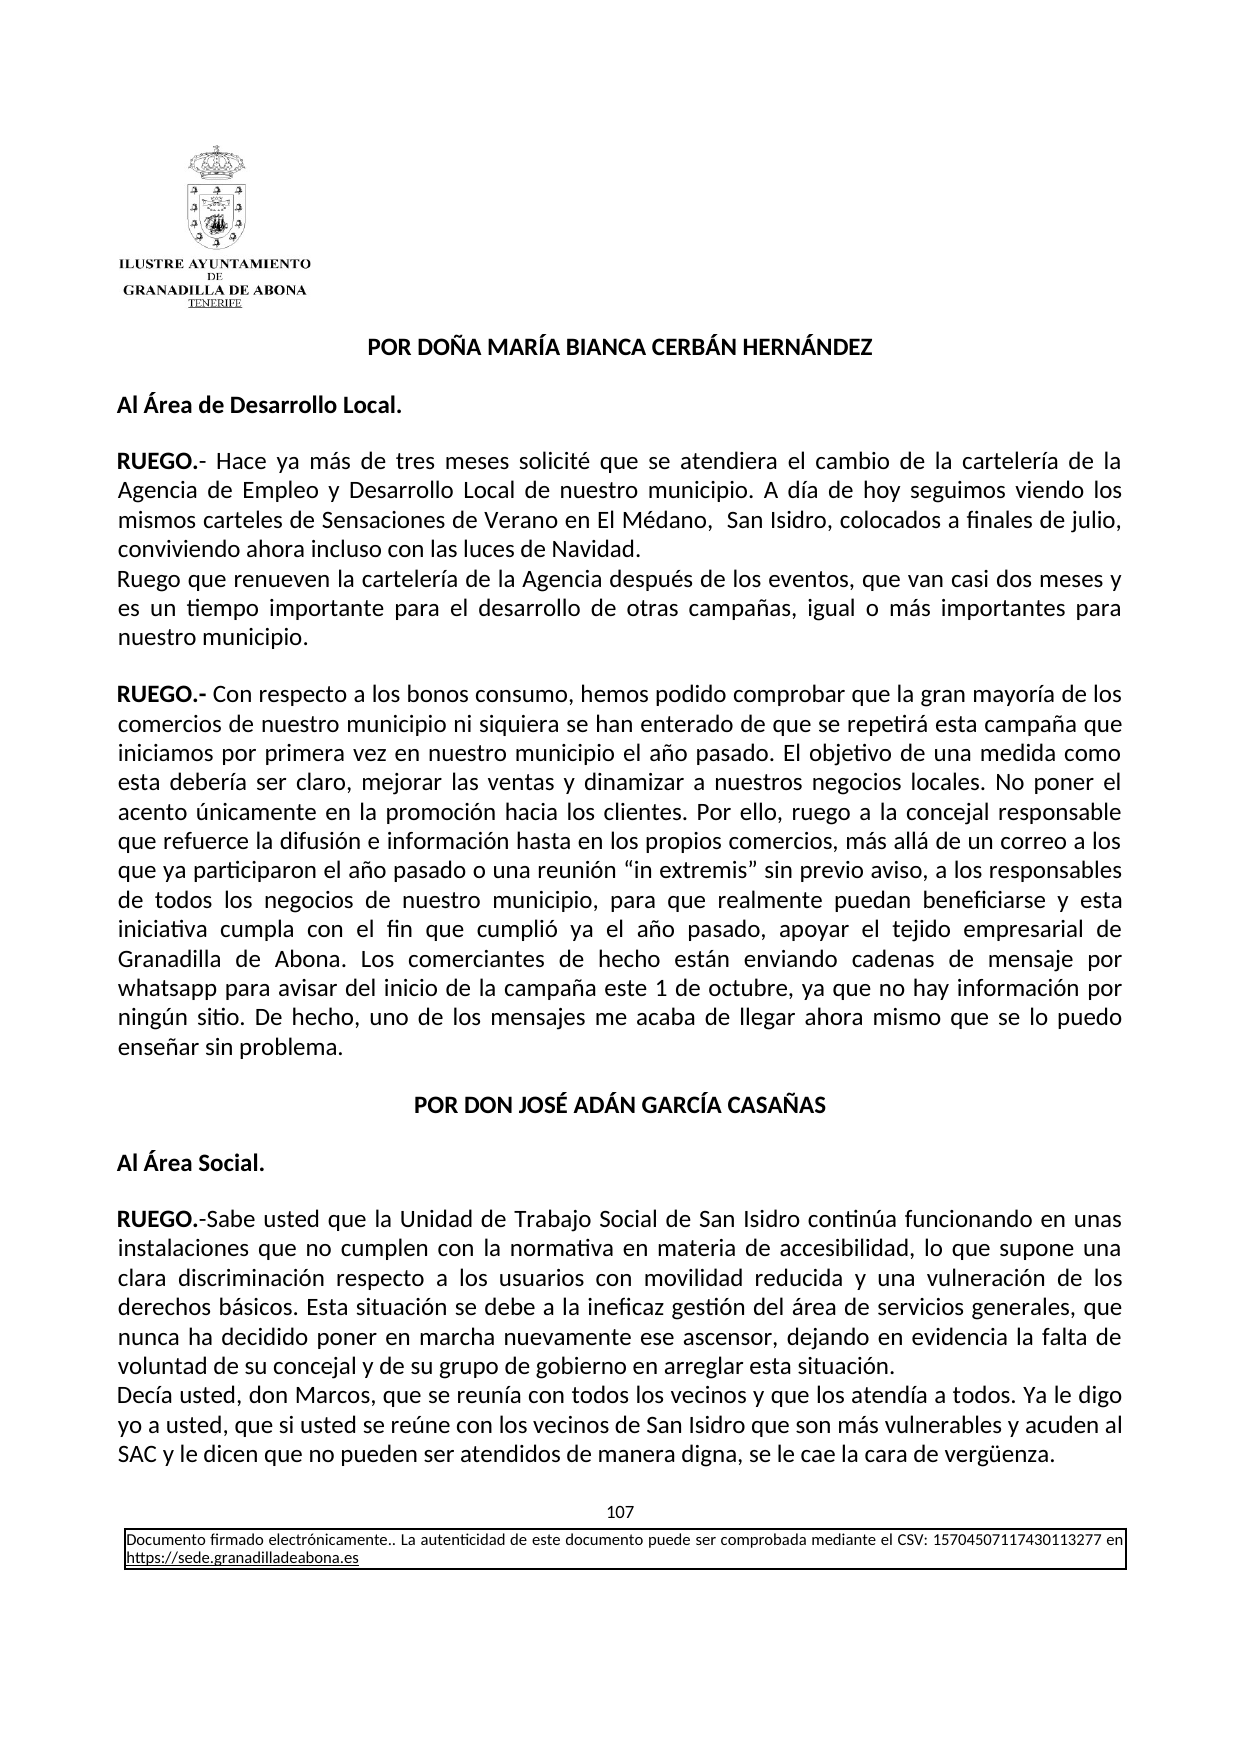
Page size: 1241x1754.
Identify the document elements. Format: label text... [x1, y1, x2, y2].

text Ruego que renueven la cartelería de la Agencia después de los eventos, que van casi dos meses y es un tiempo importante para el desarrollo de otras campañas, igual o más importantes para nuestro municipio. [117, 564, 1124, 652]
text Al Área de Desarrollo Local. [117, 389, 1127, 419]
text Decía usted, don Marcos, que se reunía con todos los vecinos y que los atendía a todos. Ya le digo yo a usted, que si usted se reúne con los vecinos de San Isidro que son más vulnerables y acuden al SAC y le dicen que no pueden ser atendidos de manera digna, se le cae la cara de vergüenza. [117, 1381, 1124, 1469]
subtitle POR DOÑA MARÍA BIANCA CERBÁN HERNÁNDEZ [117, 331, 1124, 362]
text Al Área Social. [117, 1147, 1127, 1177]
text RUEGO.-Sabe usted que la Unidad de Trabajo Social de San Isidro continúa funcionando en unas instalaciones que no cumplen con la normativa en materia de accesibilidad, lo que supone una clara discriminación respecto a los usuarios con movilidad reducida y una vulneración de los derechos básicos. Esta situación se debe a la ineficaz gestión del área de servicios generales, que nunca ha decidido poner en marcha nuevamente ese ascensor, dejando en evidencia la falta de voluntad de su concejal y de su grupo de gobierno en arreglar esta situación. [117, 1204, 1124, 1381]
subtitle POR DON JOSÉ ADÁN GARCÍA CASAÑAS [117, 1089, 1124, 1120]
text RUEGO.- Hace ya más de tres meses solicité que se atendiera el cambio de la cartelería de la Agencia de Empleo y Desarrollo Local de nuestro municipio. A día de hoy seguimos viendo los mismos carteles de Sensaciones de Verano en El Médano, San Isidro, colocados a finales de julio, conviviendo ahora incluso con las luces de Navidad. [117, 446, 1124, 564]
text RUEGO.- Con respecto a los bonos consumo, hemos podido comprobar que la gran mayoría de los comercios de nuestro municipio ni siquiera se han enterado de que se repetirá esta campaña que iniciamos por primera vez en nuestro municipio el año pasado. El objetivo de una medida como esta debería ser claro, mejorar las ventas y dinamizar a nuestros negocios locales. No poner el acento únicamente en la promoción hacia los clientes. Por ello, ruego a la concejal responsable que refuerce la difusión e información hasta en los propios comercios, más allá de un correo a los que ya participaron el año pasado o una reunión “in extremis” sin previo aviso, a los responsables de todos los negocios de nuestro municipio, para que realmente puedan beneficiarse y esta iniciativa cumpla con el fin que cumplió ya el año pasado, apoyar el tejido empresarial de Granadilla de Abona. Los comerciantes de hecho están enviando cadenas de mensaje por whatsapp para avisar del inicio de la campaña este 1 de octubre, ya que no hay información por ningún sitio. De hecho, uno de los mensajes me acaba de llegar ahora mismo que se lo puedo enseñar sin problema. [117, 679, 1124, 1061]
